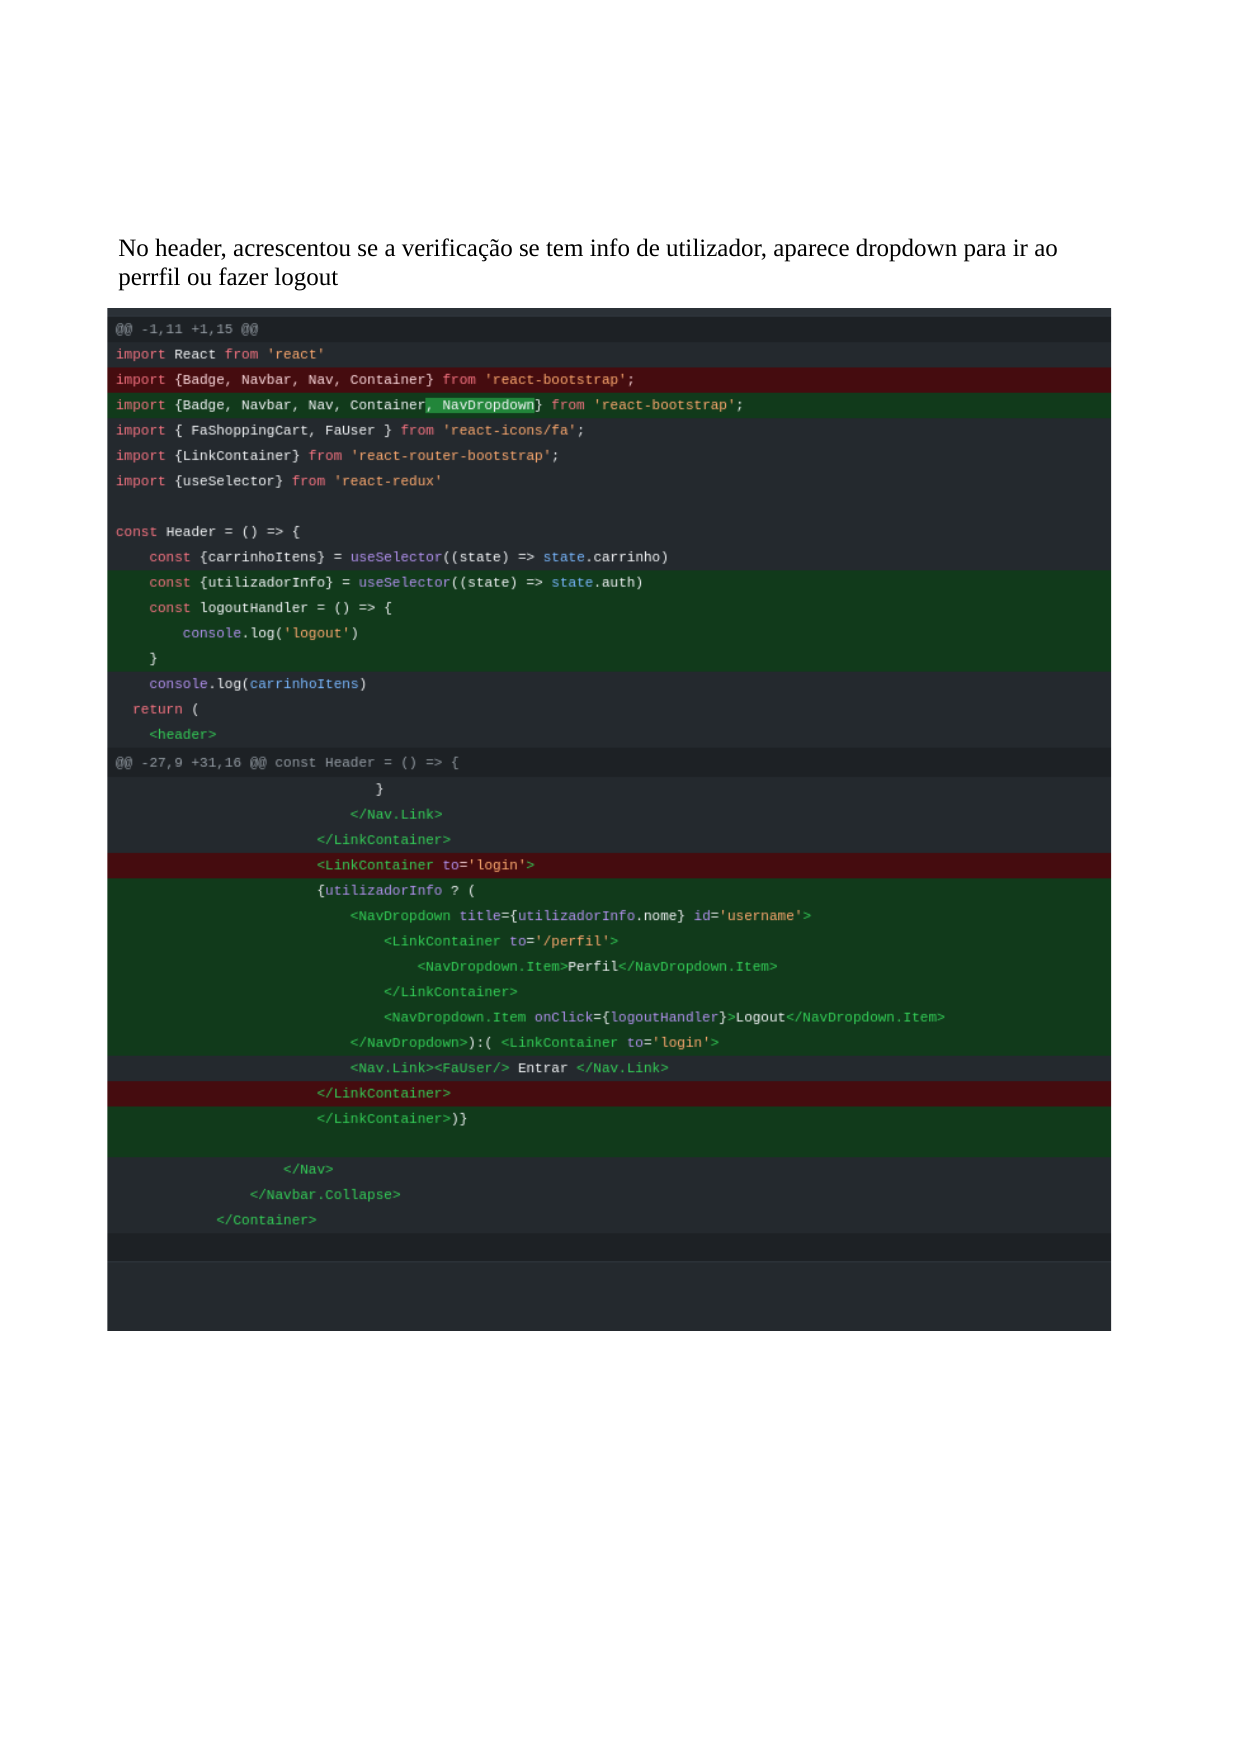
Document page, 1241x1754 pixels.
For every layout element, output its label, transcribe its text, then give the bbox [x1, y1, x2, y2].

picture [107, 308, 1112, 1331]
text No header, acrescentou se a verificação se tem info de utilizador, aparece dropdown para ir ao perrfil ou fazer logout [118, 233, 1122, 291]
